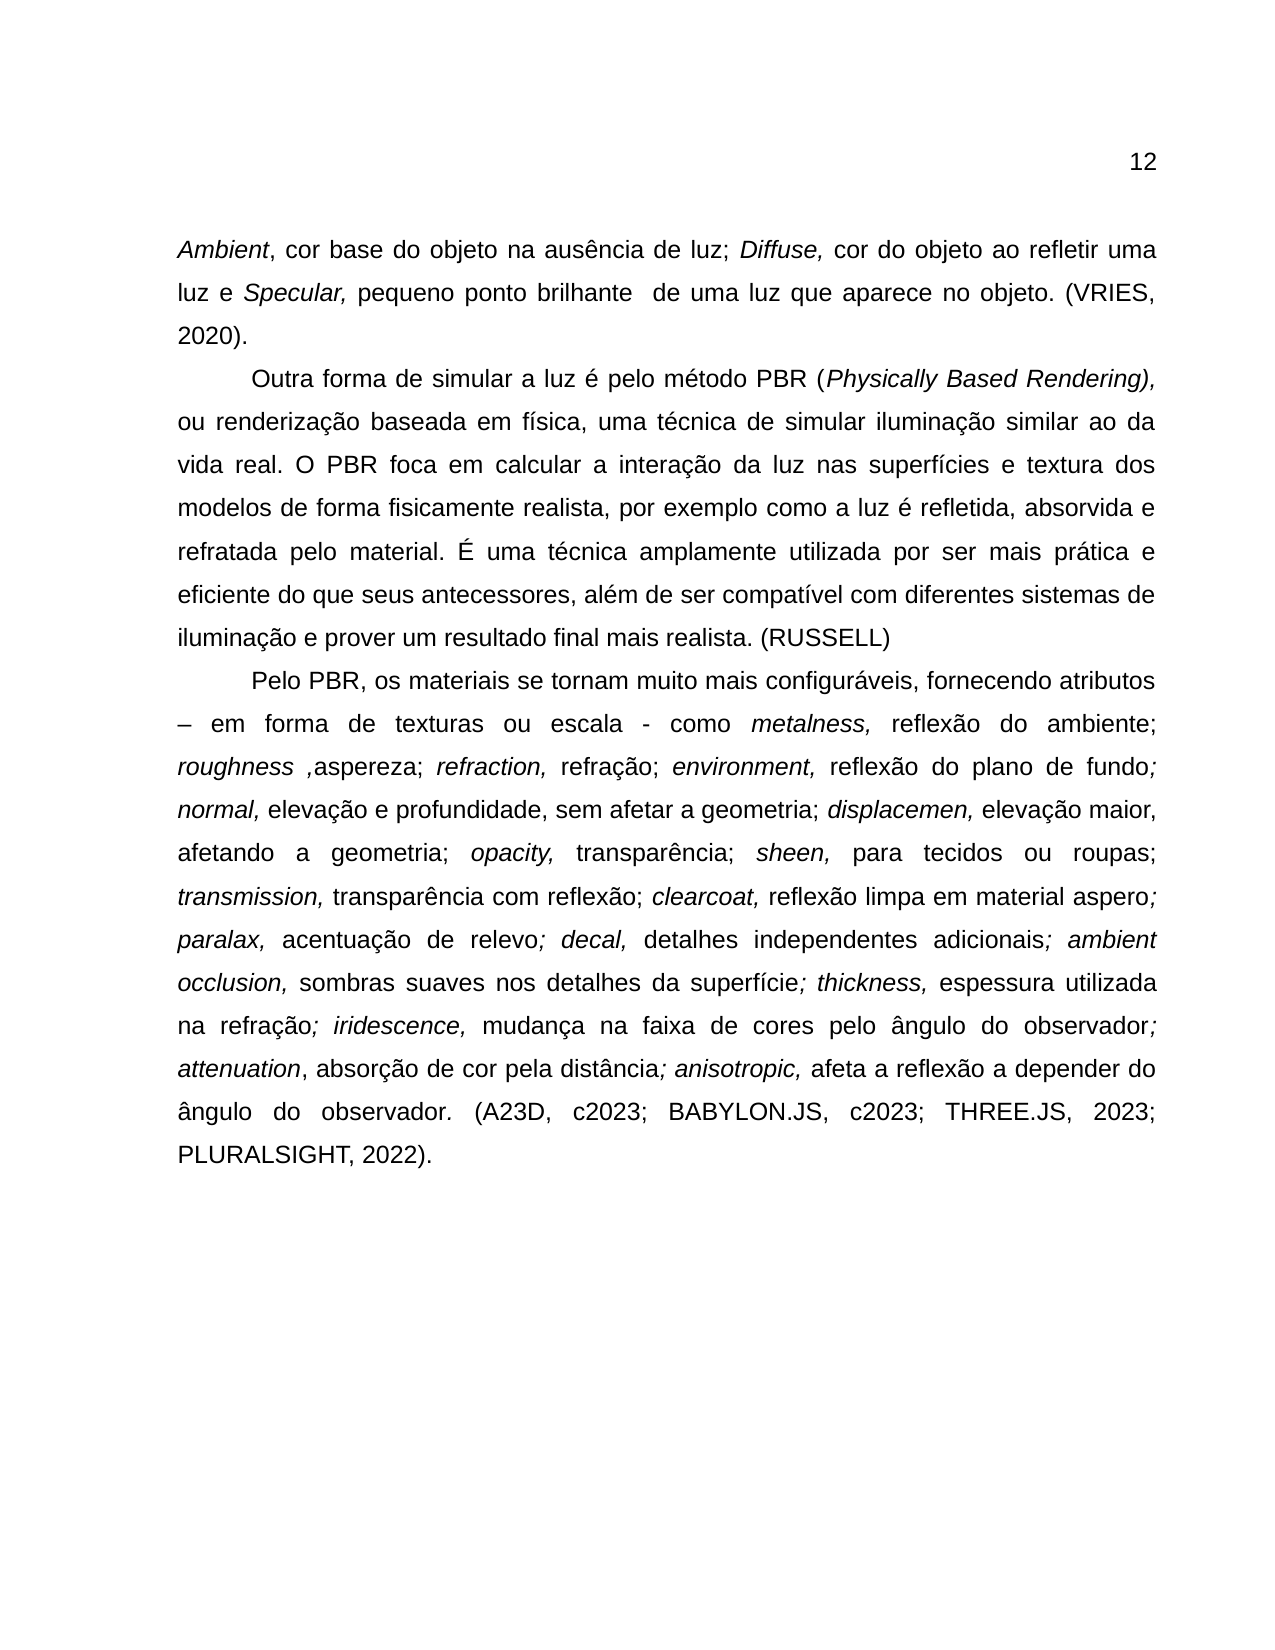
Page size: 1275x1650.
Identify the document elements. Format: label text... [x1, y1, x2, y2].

text Pelo PBR, os materiais se tornam muito mais configuráveis, fornecendo atributos – em forma de texturas ou escala - como metalness, reflexão do ambiente; roughness ,aspereza; refraction, refração; environment, reflexão do plano de fundo; normal, elevação e profundidade, sem afetar a geometria; displacemen, elevação maior, afetando a geometria; opacity, transparência; sheen, para tecidos ou roupas; transmission, transparência com reflexão; clearcoat, reflexão limpa em material aspero; paralax, acentuação de relevo; decal, detalhes independentes adicionais; ambient occlusion, sombras suaves nos detalhes da superfície; thickness, espessura utilizada na refração; iridescence, mudança na faixa de cores pelo ângulo do observador; attenuation, absorção de cor pela distância; anisotropic, afeta a reflexão a depender do ângulo do observador. (A23D, c2023; BABYLON.JS, c2023; THREE.JS, 2023; PLURALSIGHT, 2022). [177, 666, 1157, 1169]
text Outra forma de simular a luz é pelo método PBR (Physically Based Rendering), ou renderização baseada em física, uma técnica de simular iluminação similar ao da vida real. O PBR foca em calcular a interação da luz nas superfícies e textura dos modelos de forma fisicamente realista, por exemplo como a luz é refletida, absorvida e refratada pelo material. É uma técnica amplamente utilizada por ser mais prática e eficiente do que seus antecessores, além de ser compatível com diferentes sistemas de iluminação e prover um resultado final mais realista. (RUSSELL) [177, 364, 1157, 652]
text Ambient, cor base do objeto na ausência de luz; Diffuse, cor do objeto ao refletir uma luz e Specular, pequeno ponto brilhante de uma luz que aparece no objeto. (VRIES, 2020). [177, 235, 1157, 350]
